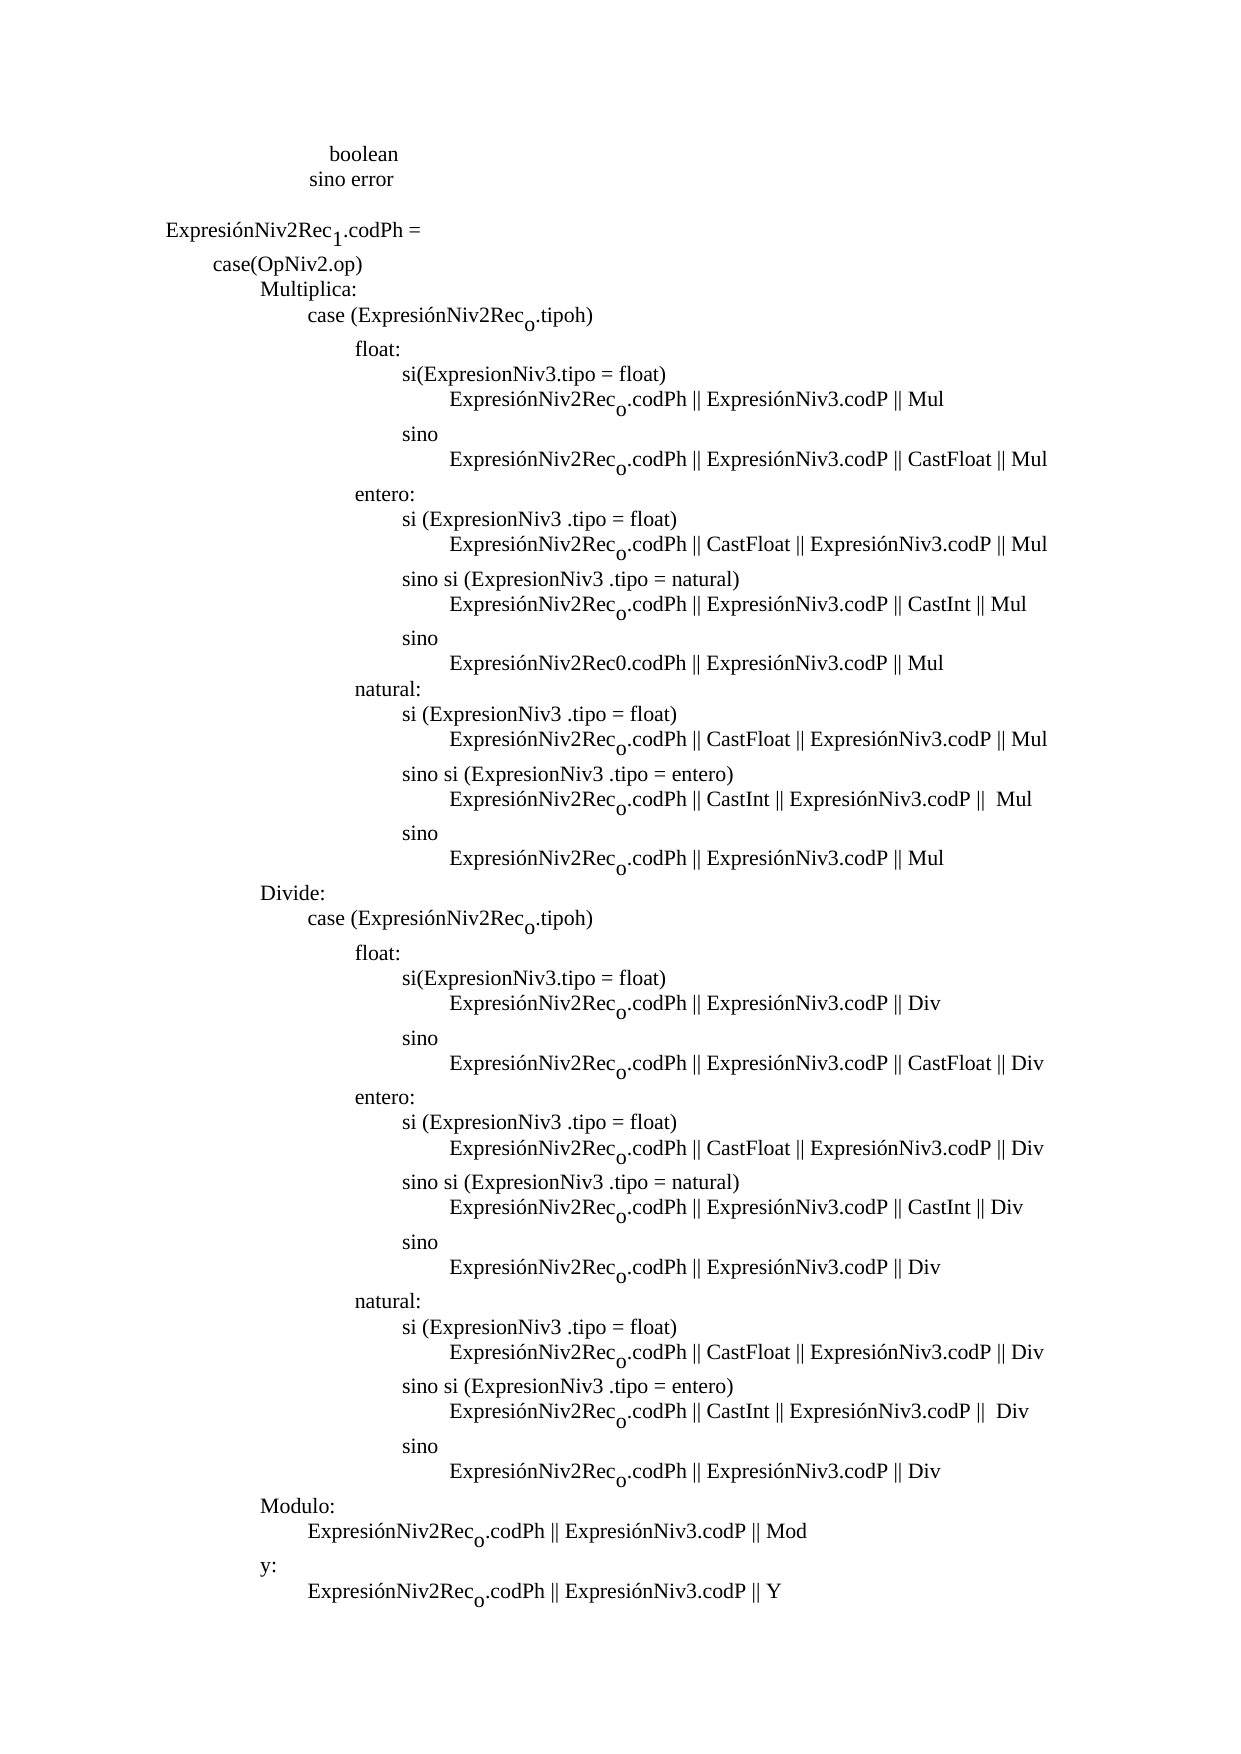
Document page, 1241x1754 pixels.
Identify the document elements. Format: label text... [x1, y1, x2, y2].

text ExpresiónNiv2Reco.codPh || ExpresiónNiv3.codP || CastFloat || Div [118, 1050, 1122, 1084]
text ExpresiónNiv2Reco.codPh || ExpresiónNiv3.codP || Mul [118, 845, 1122, 880]
text ExpresiónNiv2Reco.codPh || ExpresiónNiv3.codP || Mul [118, 386, 1122, 421]
text Divide: [118, 880, 1122, 905]
text ExpresiónNiv2Reco.codPh || ExpresiónNiv3.codP || Div [118, 1254, 1122, 1288]
text ExpresiónNiv2Reco.codPh || ExpresiónNiv3.codP || Div [118, 990, 1122, 1024]
text sino si (ExpresionNiv3 .tipo = natural) [118, 566, 1122, 591]
text sino [118, 421, 1122, 446]
text si(ExpresionNiv3.tipo = float) [118, 361, 1122, 386]
text float: [118, 939, 1122, 965]
text ExpresiónNiv2Reco.codPh || CastFloat || ExpresiónNiv3.codP || Mul [118, 531, 1122, 566]
text float: [118, 336, 1122, 361]
text Multiplica: [118, 276, 1122, 302]
text sino [118, 1433, 1122, 1458]
text si (ExpresionNiv3 .tipo = float) [118, 701, 1122, 726]
text ExpresiónNiv2Reco.codPh || ExpresiónNiv3.codP || CastFloat || Mul [118, 446, 1122, 481]
text ExpresiónNiv2Reco.codPh || CastInt || ExpresiónNiv3.codP || Mul [118, 786, 1122, 820]
text ExpresiónNiv2Reco.codPh || ExpresiónNiv3.codP || CastInt || Div [118, 1194, 1122, 1229]
text sino si (ExpresionNiv3 .tipo = natural) [118, 1169, 1122, 1194]
text sino [118, 625, 1122, 650]
text case (ExpresiónNiv2Reco.tipoh) [118, 302, 1122, 336]
text si (ExpresionNiv3 .tipo = float) [118, 1109, 1122, 1134]
text ExpresiónNiv2Reco.codPh || ExpresiónNiv3.codP || CastInt || Mul [118, 591, 1122, 625]
text ExpresiónNiv2Rec0.codPh || ExpresiónNiv3.codP || Mul [118, 650, 1122, 676]
text sino si (ExpresionNiv3 .tipo = entero) [118, 761, 1122, 786]
text natural: [118, 676, 1122, 701]
text sino error [118, 166, 1122, 191]
text si(ExpresionNiv3.tipo = float) [118, 965, 1122, 990]
text ExpresiónNiv2Reco.codPh || ExpresiónNiv3.codP || Y [118, 1578, 1122, 1612]
text si (ExpresionNiv3 .tipo = float) [118, 506, 1122, 531]
text case(OpNiv2.op) [118, 251, 1122, 276]
text sino si (ExpresionNiv3 .tipo = entero) [118, 1373, 1122, 1398]
text entero: [118, 481, 1122, 506]
text ExpresiónNiv2Reco.codPh || ExpresiónNiv3.codP || Div [118, 1458, 1122, 1493]
text ExpresiónNiv2Reco.codPh || CastFloat || ExpresiónNiv3.codP || Mul [118, 726, 1122, 761]
text case (ExpresiónNiv2Reco.tipoh) [118, 905, 1122, 939]
text sino [118, 1024, 1122, 1050]
text entero: [118, 1084, 1122, 1109]
text si (ExpresionNiv3 .tipo = float) [118, 1314, 1122, 1339]
text ExpresiónNiv2Rec1.codPh = [118, 217, 1122, 251]
text ExpresiónNiv2Reco.codPh || CastInt || ExpresiónNiv3.codP || Div [118, 1398, 1122, 1433]
text y: [118, 1552, 1122, 1578]
text sino [118, 820, 1122, 845]
text Modulo: [118, 1493, 1122, 1518]
text boolean [118, 141, 1122, 166]
text ExpresiónNiv2Reco.codPh || ExpresiónNiv3.codP || Mod [118, 1518, 1122, 1552]
text ExpresiónNiv2Reco.codPh || CastFloat || ExpresiónNiv3.codP || Div [118, 1134, 1122, 1169]
text sino [118, 1229, 1122, 1254]
text ExpresiónNiv2Reco.codPh || CastFloat || ExpresiónNiv3.codP || Div [118, 1339, 1122, 1373]
text natural: [118, 1288, 1122, 1314]
